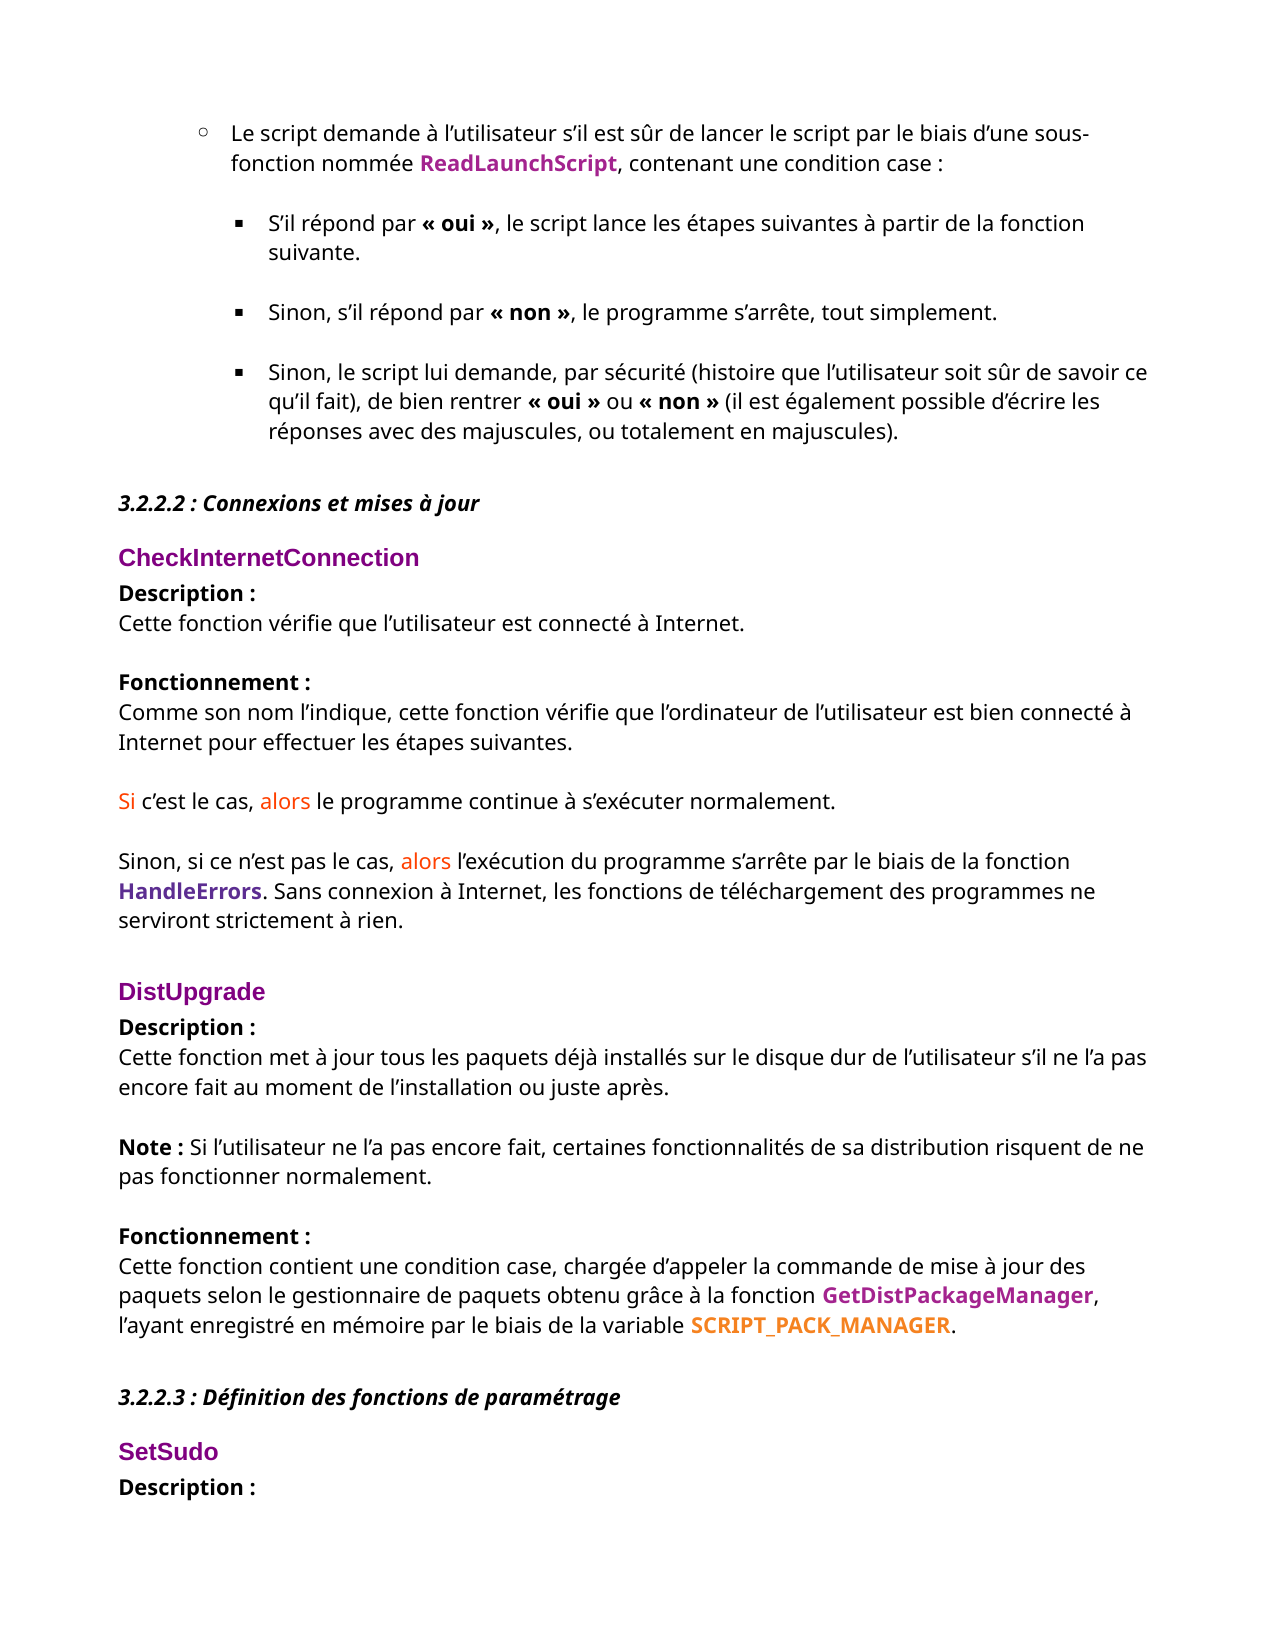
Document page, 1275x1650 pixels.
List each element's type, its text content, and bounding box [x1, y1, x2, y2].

text Cette fonction contient une condition case, chargée d’appeler la commande de mise à jour des paquets selon le gestionnaire de paquets obtenu grâce à la fonction GetDistPackageManager, l’ayant enregistré en mémoire par le biais de la variable SCRIPT_PACK_MANAGER. [118, 1251, 1157, 1340]
text Description : [118, 1012, 1157, 1042]
list S’il répond par « oui », le script lance les étapes suivantes à partir de la fonction suivante. [231, 207, 1157, 267]
text Si c’est le cas, alors le programme continue à s’exécuter normalement. [118, 786, 1157, 816]
text Description : [118, 1472, 1157, 1502]
subtitle SetSudo [118, 1437, 1157, 1466]
subtitle 3.2.2.2 : Connexions et mises à jour [118, 488, 1157, 518]
text Cette fonction vérifie que l’utilisateur est connecté à Internet. [118, 607, 1157, 637]
list Sinon, s’il répond par « non », le programme s’arrête, tout simplement. [231, 297, 1157, 327]
subtitle CheckInternetConnection [118, 543, 1157, 571]
subtitle 3.2.2.3 : Définition des fonctions de paramétrage [118, 1382, 1157, 1412]
list Sinon, le script lui demande, par sécurité (histoire que l’utilisateur soit sûr de savoir ce qu’il fait), de bien rentrer « oui » ou « non » (il est également possible d’écrire les réponses avec des majuscules, ou totalement en majuscules). [231, 356, 1157, 446]
text Sinon, si ce n’est pas le cas, alors l’exécution du programme s’arrête par le biais de la fonction HandleErrors. Sans connexion à Internet, les fonctions de téléchargement des programmes ne serviront strictement à rien. [118, 846, 1157, 935]
subtitle DistUpgrade [118, 977, 1157, 1006]
text Fonctionnement : [118, 1221, 1157, 1251]
text Cette fonction met à jour tous les paquets déjà installés sur le disque dur de l’utilisateur s’il ne l’a pas encore fait au moment de l’installation ou juste après. [118, 1042, 1157, 1102]
list Le script demande à l’utilisateur s’il est sûr de lancer le script par le biais d’une sous-fonction nommée ReadLaunchScript, contenant une condition case : [193, 118, 1157, 178]
text Note : Si l’utilisateur ne l’a pas encore fait, certaines fonctionnalités de sa distribution risquent de ne pas fonctionner normalement. [118, 1131, 1157, 1191]
text Comme son nom l’indique, cette fonction vérifie que l’ordinateur de l’utilisateur est bien connecté à Internet pour effectuer les étapes suivantes. [118, 697, 1157, 756]
text Description : [118, 578, 1157, 607]
text Fonctionnement : [118, 667, 1157, 697]
